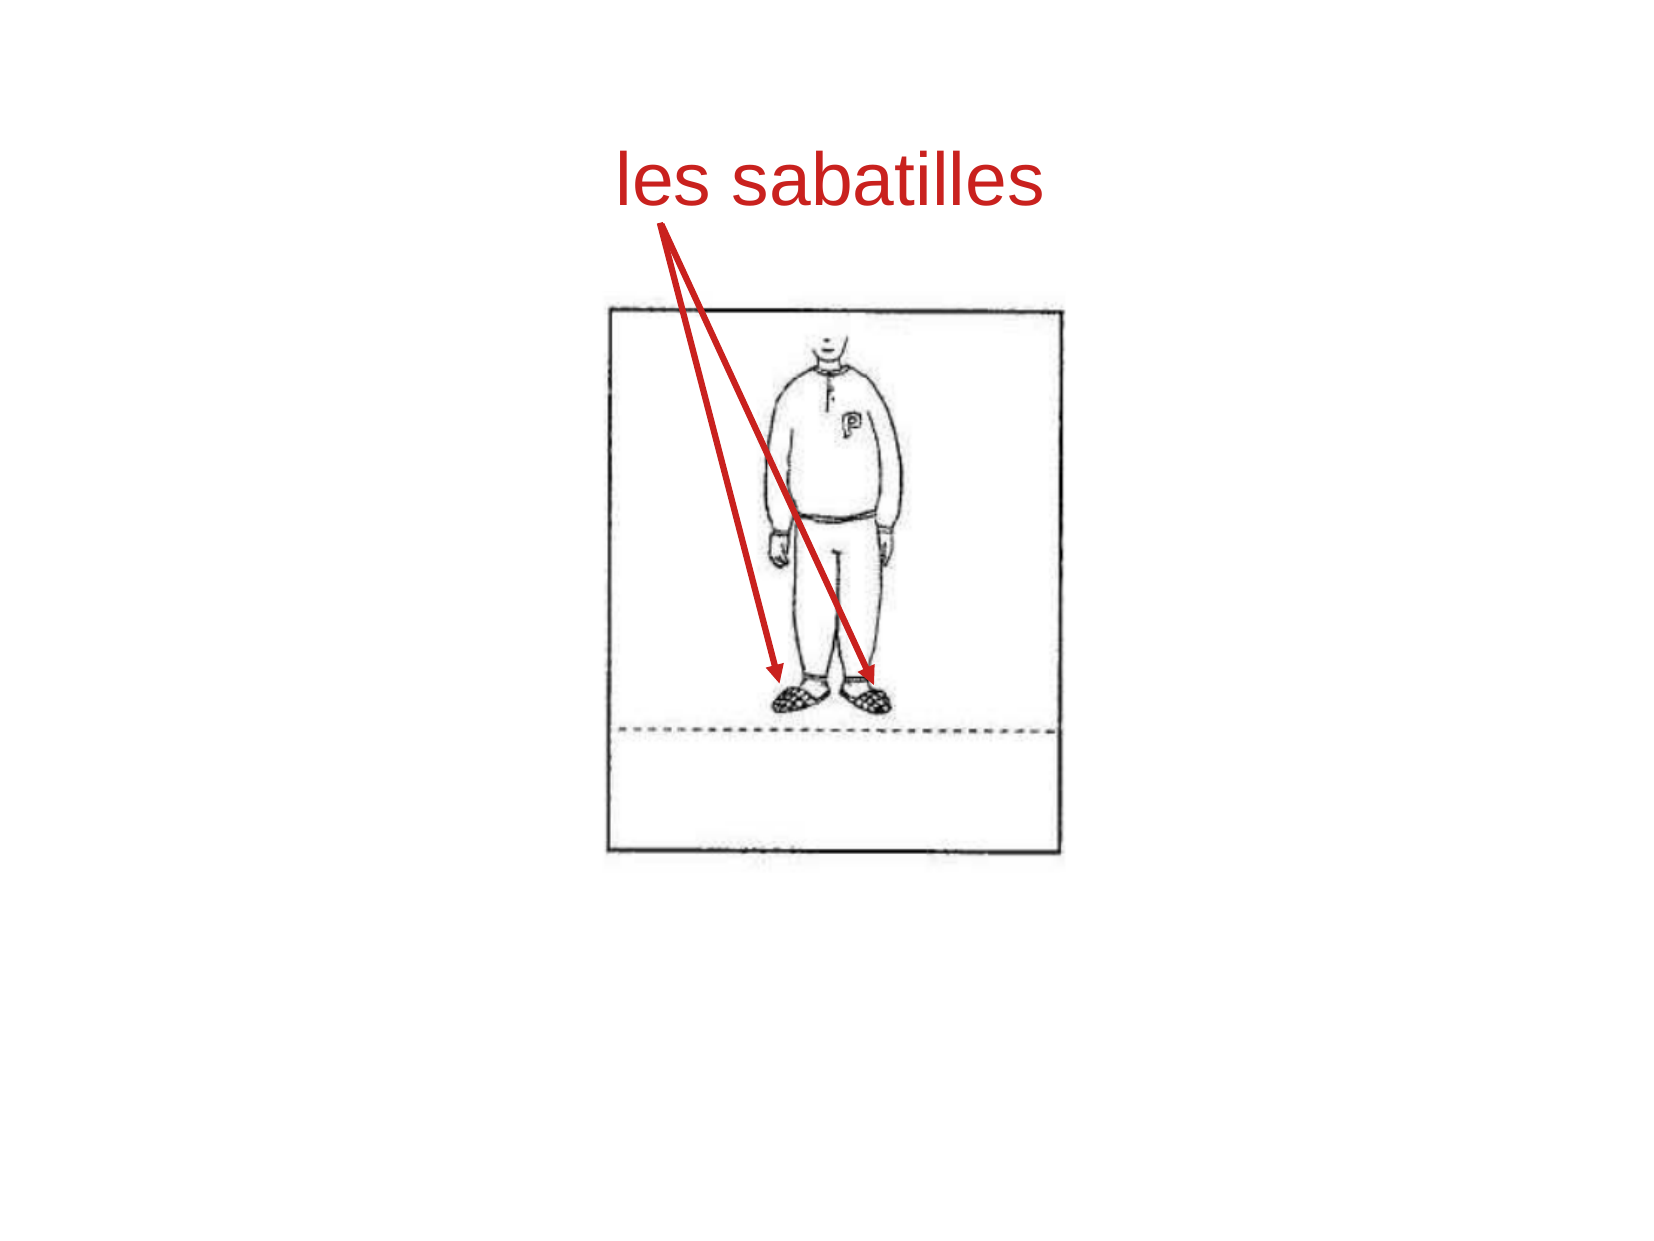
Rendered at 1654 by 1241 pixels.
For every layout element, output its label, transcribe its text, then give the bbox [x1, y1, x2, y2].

picture [581, 291, 1094, 873]
text_box les sabatilles [289, 94, 1371, 257]
